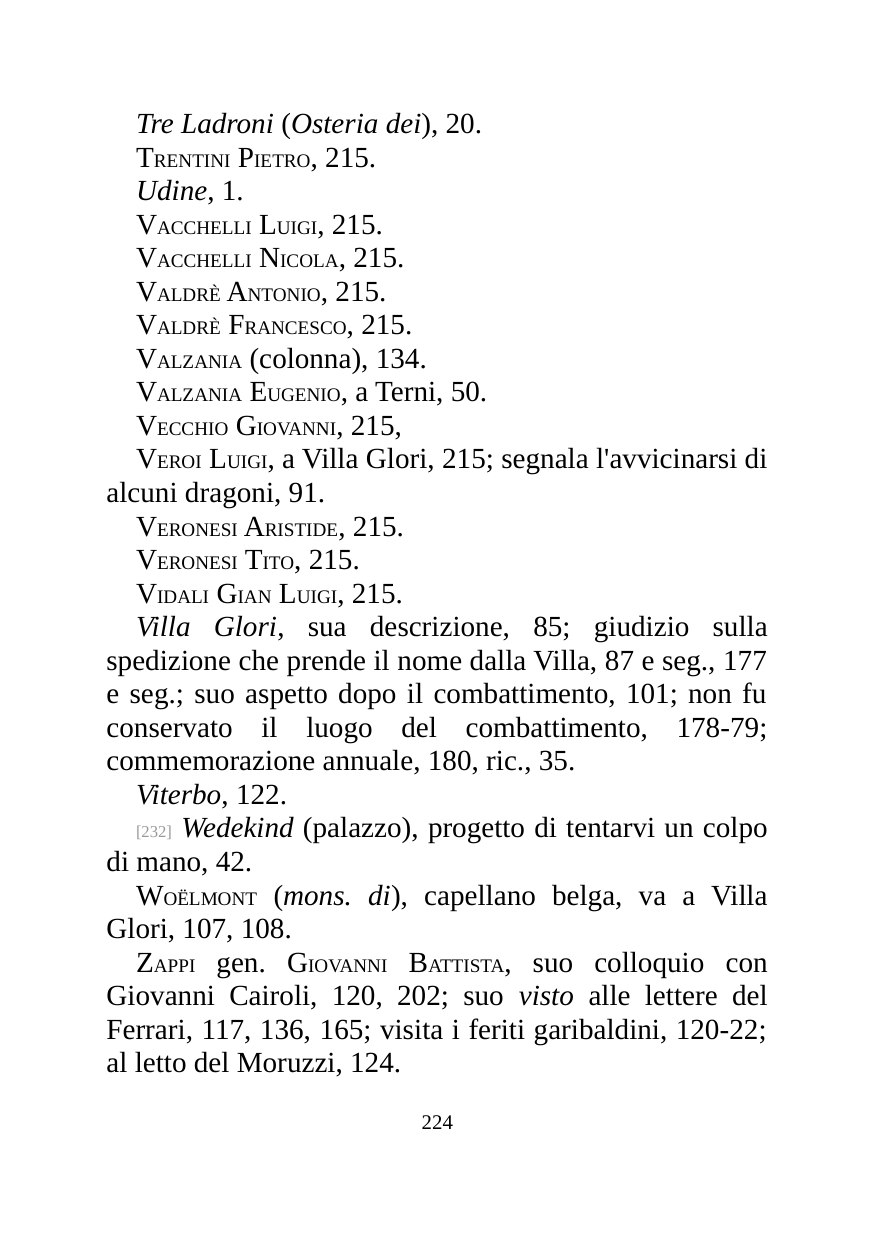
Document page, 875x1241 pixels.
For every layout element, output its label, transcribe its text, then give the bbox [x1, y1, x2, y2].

text Udine, 1. [106, 173, 768, 207]
text Viterbo, 122. [106, 777, 768, 811]
text Valzania (colonna), 134. [106, 341, 768, 374]
text Veronesi Aristide, 215. [106, 509, 768, 542]
text [232] Wedekind (palazzo), progetto di tentarvi un colpo di mano, 42. [106, 811, 768, 878]
text Zappi gen. Giovanni Battista, suo colloquio con Giovanni Cairoli, 120, 202; suo visto alle lettere del Ferrari, 117, 136, 165; visita i feriti garibaldini, 120-22; al letto del Moruzzi, 124. [106, 945, 768, 1079]
text Vecchio Giovanni, 215, [106, 408, 768, 442]
text Trentini Pietro, 215. [106, 140, 768, 173]
text Vacchelli Luigi, 215. [106, 207, 768, 240]
text Veroi Luigi, a Villa Glori, 215; segnala l'avvicinarsi di alcuni dragoni, 91. [106, 442, 768, 509]
text Vidali Gian Luigi, 215. [106, 576, 768, 609]
text Veronesi Tito, 215. [106, 542, 768, 576]
text Valzania Eugenio, a Terni, 50. [106, 374, 768, 408]
text Valdrè Antonio, 215. [106, 274, 768, 307]
text Valdrè Francesco, 215. [106, 307, 768, 341]
text Villa Glori, sua descrizione, 85; giudizio sulla spedizione che prende il nome dalla Villa, 87 e seg., 177 e seg.; suo aspetto dopo il combattimento, 101; non fu conservato il luogo del combattimento, 178-79; commemorazione annuale, 180, ric., 35. [106, 609, 768, 777]
text Vacchelli Nicola, 215. [106, 240, 768, 274]
text Woëlmont (mons. di), capellano belga, va a Villa Glori, 107, 108. [106, 878, 768, 945]
text Tre Ladroni (Osteria dei), 20. [106, 106, 768, 140]
